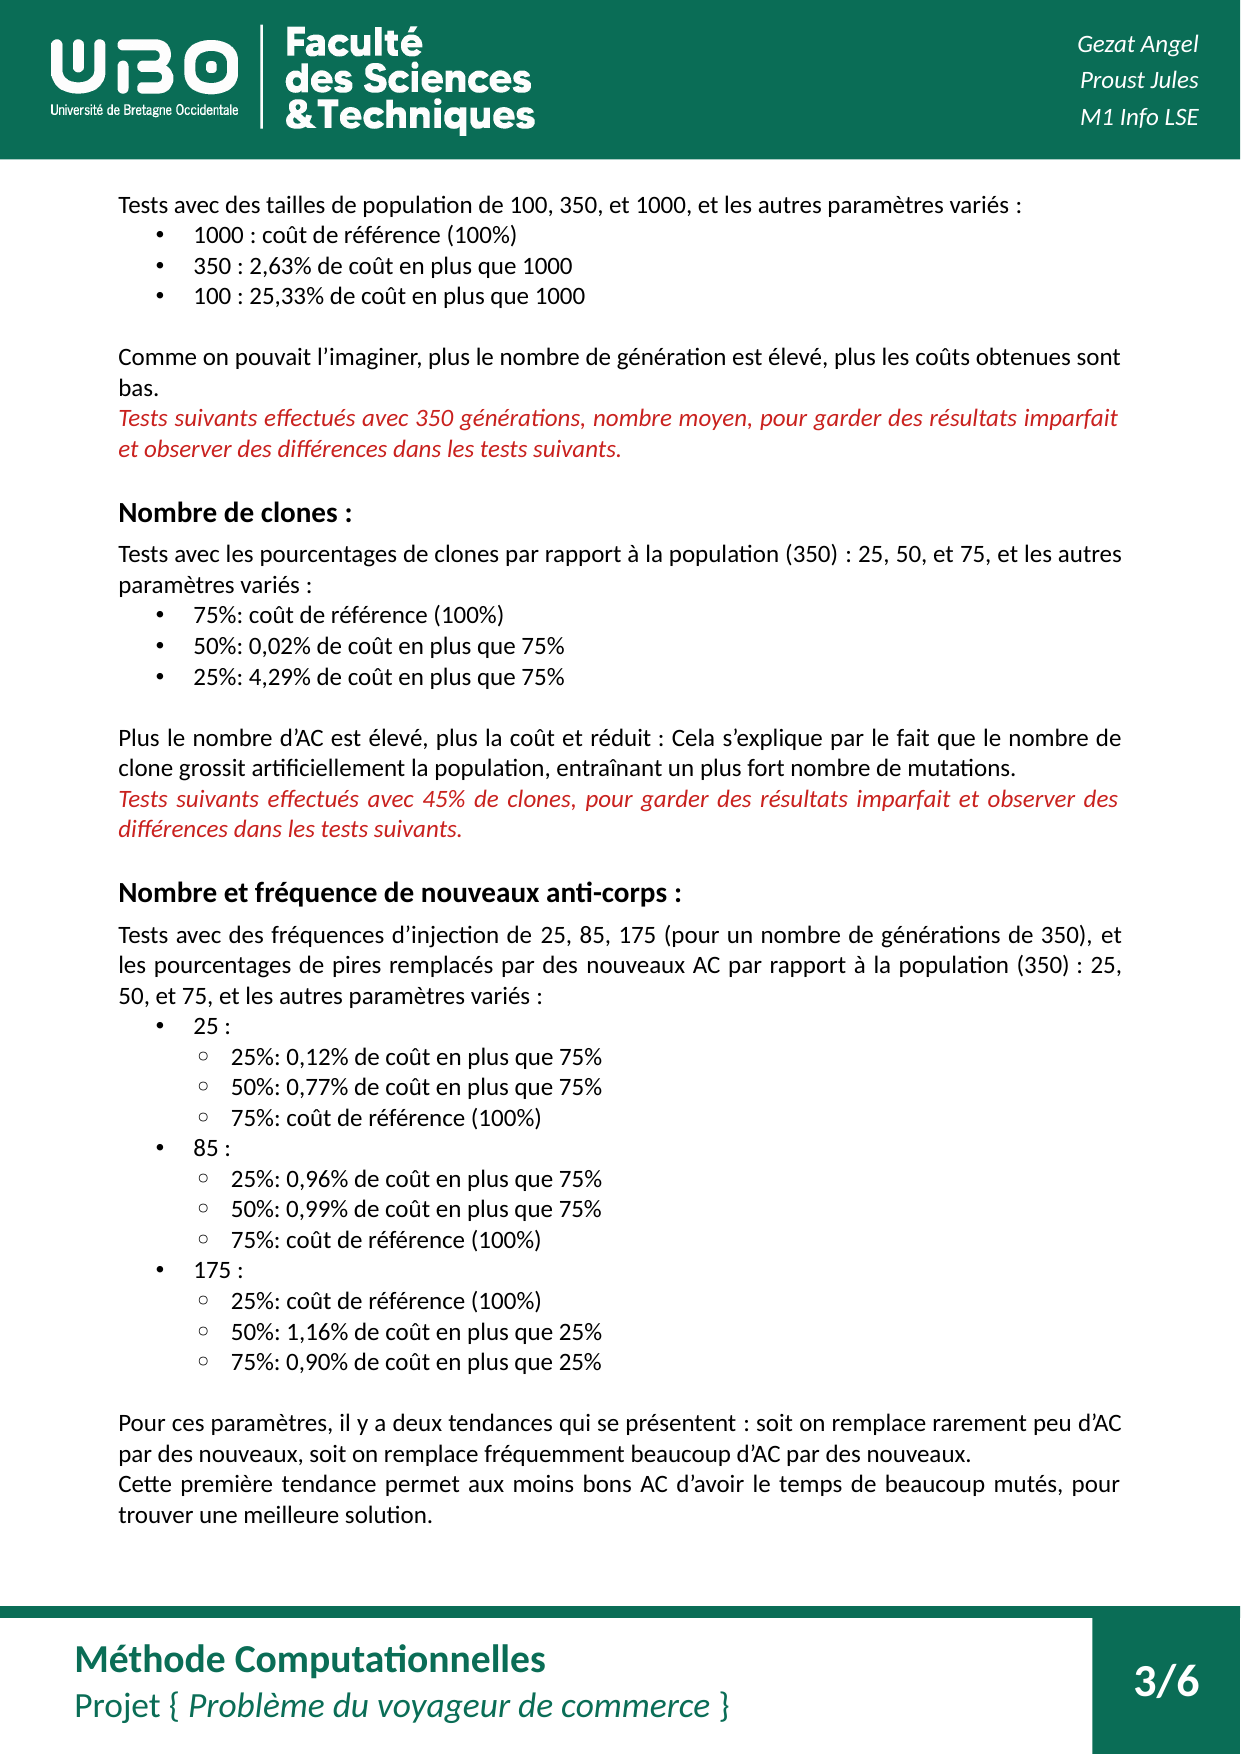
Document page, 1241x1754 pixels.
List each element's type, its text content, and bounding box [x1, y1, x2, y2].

picture [43, 20, 539, 139]
subtitle Nombre et fréquence de nouveaux anti-corps : [118, 874, 1122, 910]
list 25%: 0,96% de coût en plus que 75% [193, 1163, 1122, 1193]
list 75%: coût de référence (100%) [193, 1102, 1122, 1132]
list 175 : [156, 1254, 1122, 1285]
list 50%: 0,99% de coût en plus que 75% [193, 1193, 1122, 1224]
text Tests avec des fréquences d’injection de 25, 85, 175 (pour un nombre de générations de 350), et les pourcentages de pires remplacés par des nouveaux AC par rapport à la population (350) : 25, 50, et 75, et les autres paramètres variés : [118, 919, 1122, 1010]
list 350 : 2,63% de coût en plus que 1000 [156, 250, 1122, 281]
list 1000 : coût de référence (100%) [156, 219, 1122, 250]
list 50%: 1,16% de coût en plus que 25% [193, 1316, 1122, 1346]
list 100 : 25,33% de coût en plus que 1000 [156, 281, 1122, 311]
list 75%: 0,90% de coût en plus que 25% [193, 1346, 1122, 1377]
text Pour ces paramètres, il y a deux tendances qui se présentent : soit on remplace rarement peu d’AC par des nouveaux, soit on remplace fréquemment beaucoup d’AC par des nouveaux. [118, 1407, 1122, 1468]
subtitle Nombre de clones : [118, 494, 1122, 530]
list 25 : [156, 1010, 1122, 1041]
text Cette première tendance permet aux moins bons AC d’avoir le temps de beaucoup mutés, pour trouver une meilleure solution. [118, 1468, 1122, 1529]
list 50%: 0,02% de coût en plus que 75% [156, 630, 1122, 661]
list 25%: 4,29% de coût en plus que 75% [156, 661, 1122, 691]
list 25%: 0,12% de coût en plus que 75% [193, 1041, 1122, 1071]
text Comme on pouvait l’imaginer, plus le nombre de génération est élevé, plus les coûts obtenues sont bas. [118, 342, 1122, 403]
list 85 : [156, 1132, 1122, 1163]
text Tests avec les pourcentages de clones par rapport à la population (350) : 25, 50, et 75, et les autres paramètres variés : [118, 539, 1122, 600]
list 75%: coût de référence (100%) [193, 1224, 1122, 1254]
list 25%: coût de référence (100%) [193, 1285, 1122, 1316]
text Tests avec des tailles de population de 100, 350, et 1000, et les autres paramètres variés : [118, 189, 1122, 219]
list 75%: coût de référence (100%) [156, 600, 1122, 630]
list 50%: 0,77% de coût en plus que 75% [193, 1071, 1122, 1102]
text Tests suivants effectués avec 350 générations, nombre moyen, pour garder des résultats imparfait et observer des différences dans les tests suivants. [118, 403, 1122, 464]
text Tests suivants effectués avec 45% de clones, pour garder des résultats imparfait et observer des différences dans les tests suivants. [118, 783, 1122, 844]
text Plus le nombre d’AC est élevé, plus la coût et réduit : Cela s’explique par le fait que le nombre de clone grossit artificiellement la population, entraînant un plus fort nombre de mutations. [118, 722, 1122, 783]
